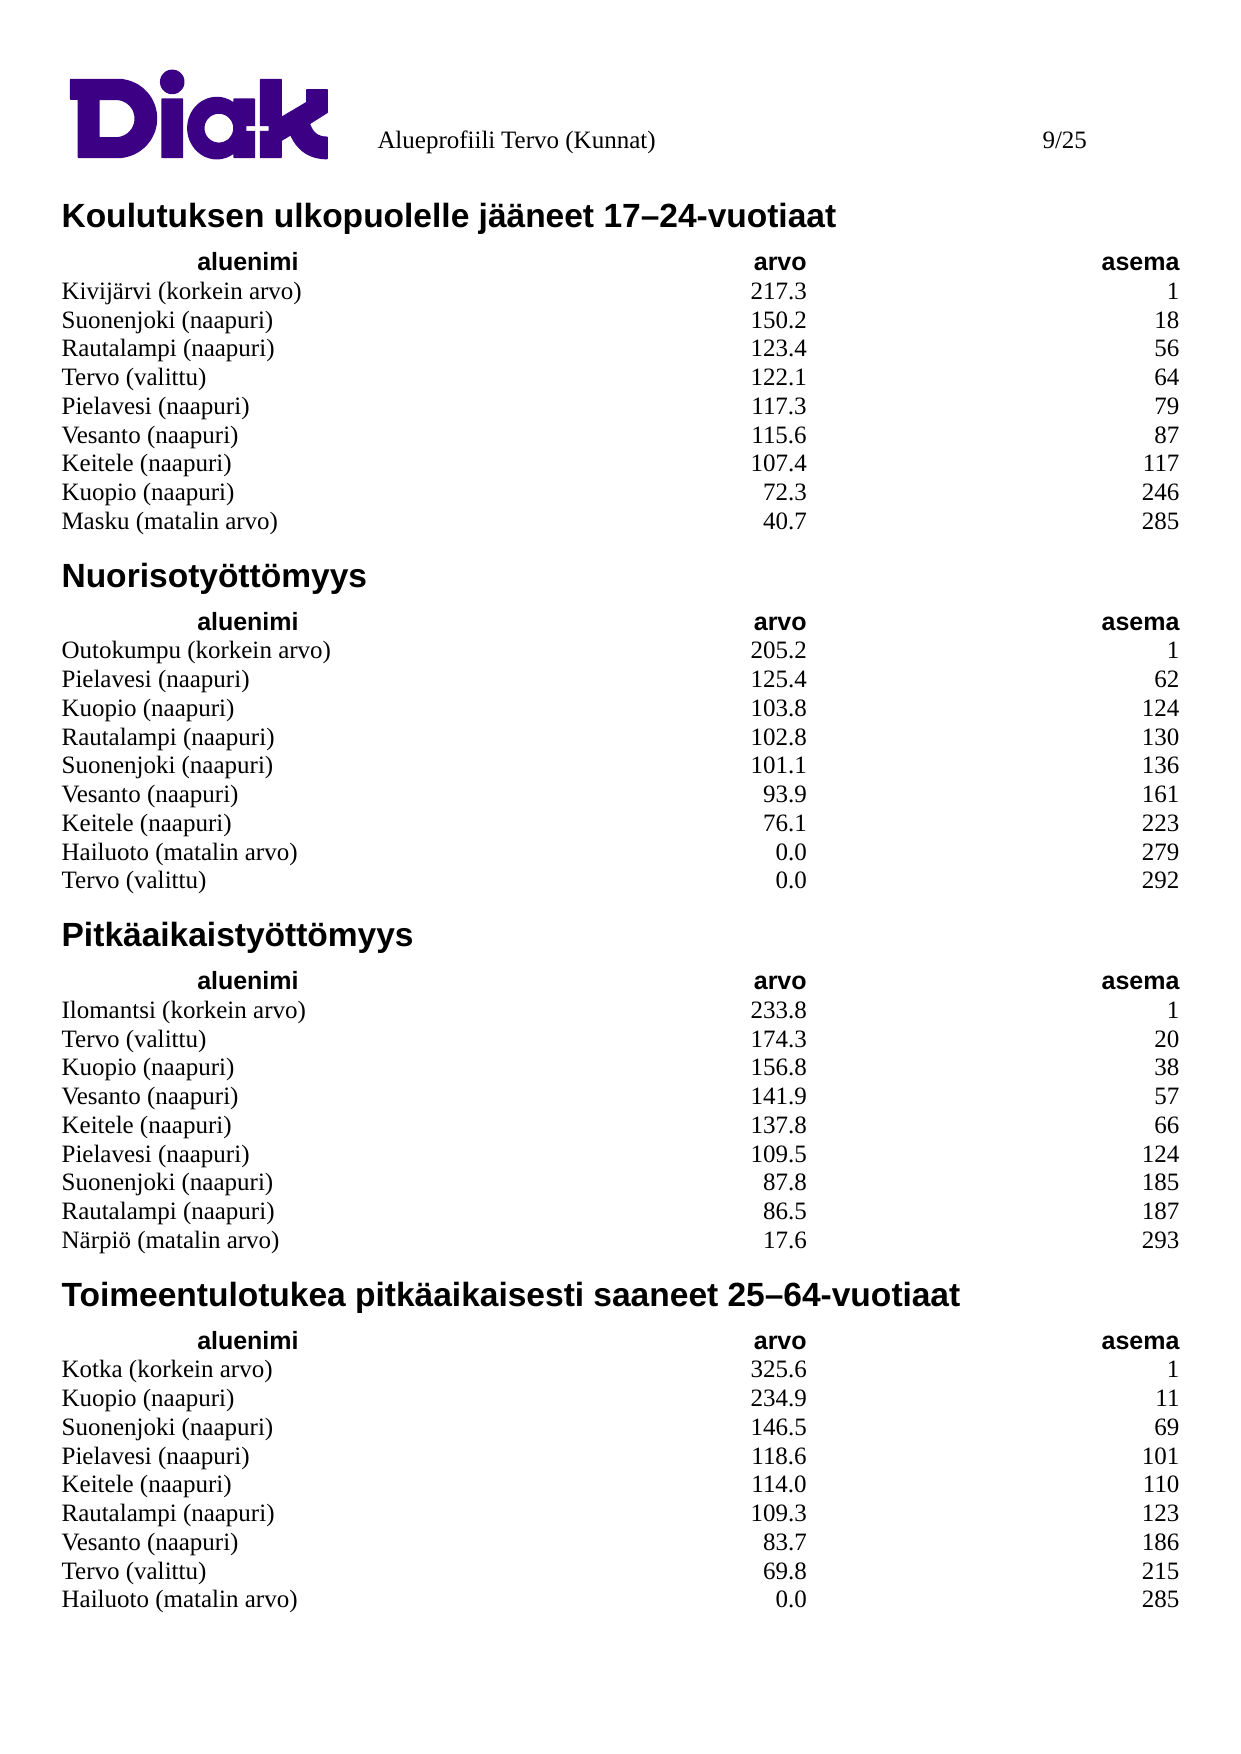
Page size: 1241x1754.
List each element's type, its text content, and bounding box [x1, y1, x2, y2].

table_cell 17.6 [434, 1225, 806, 1254]
table_cell 87.8 [434, 1168, 806, 1196]
table_cell Pielavesi (naapuri) [61, 1139, 434, 1167]
table_cell Närpiö (matalin arvo) [61, 1225, 434, 1254]
table_cell 174.3 [434, 1024, 806, 1052]
table_cell 161 [806, 779, 1179, 808]
table_header asema [806, 966, 1179, 995]
table_cell Kuopio (naapuri) [61, 1383, 434, 1412]
table_header arvo [434, 1326, 806, 1354]
table_cell 186 [806, 1527, 1179, 1556]
table_cell 137.8 [434, 1110, 806, 1139]
table_cell 83.7 [434, 1527, 806, 1556]
subtitle Toimeentulotukea pitkäaikaisesti saaneet 25–64-vuotiaat [61, 1274, 1179, 1313]
table_header aluenimi [61, 1326, 434, 1354]
table_cell 279 [806, 837, 1179, 866]
table_cell 205.2 [434, 636, 806, 664]
table_header aluenimi [61, 966, 434, 995]
table_cell 56 [806, 334, 1179, 362]
table_cell 136 [806, 751, 1179, 779]
table_cell 223 [806, 808, 1179, 837]
table_header asema [806, 607, 1179, 636]
table_cell 114.0 [434, 1470, 806, 1498]
table_cell Outokumpu (korkein arvo) [61, 636, 434, 664]
table_cell Vesanto (naapuri) [61, 779, 434, 808]
table_header aluenimi [61, 247, 434, 276]
table_cell 69.8 [434, 1556, 806, 1584]
table_cell 215 [806, 1556, 1179, 1584]
table_cell 233.8 [434, 995, 806, 1024]
table_cell Suonenjoki (naapuri) [61, 305, 434, 333]
subtitle Koulutuksen ulkopuolelle jääneet 17–24-vuotiaat [61, 196, 1179, 235]
table_cell Hailuoto (matalin arvo) [61, 1585, 434, 1613]
table_cell 293 [806, 1225, 1179, 1254]
table_cell 285 [806, 506, 1179, 535]
table_cell Kuopio (naapuri) [61, 693, 434, 722]
table_cell Vesanto (naapuri) [61, 420, 434, 448]
table_header arvo [434, 607, 806, 636]
table_cell Tervo (valittu) [61, 1024, 434, 1052]
table_cell 115.6 [434, 420, 806, 448]
table_header arvo [434, 966, 806, 995]
table_header asema [806, 1326, 1179, 1354]
table_cell 109.5 [434, 1139, 806, 1167]
table_cell 118.6 [434, 1441, 806, 1469]
table_cell 11 [806, 1383, 1179, 1412]
table_cell 40.7 [434, 506, 806, 535]
table_cell 185 [806, 1168, 1179, 1196]
table_cell 1 [806, 1355, 1179, 1383]
table_cell Keitele (naapuri) [61, 449, 434, 477]
table_cell 285 [806, 1585, 1179, 1613]
table_cell 187 [806, 1196, 1179, 1225]
table_cell 156.8 [434, 1053, 806, 1081]
table_cell 110 [806, 1470, 1179, 1498]
table_header arvo [434, 247, 806, 276]
table_cell 1 [806, 276, 1179, 305]
table_cell 87 [806, 420, 1179, 448]
table_cell Vesanto (naapuri) [61, 1081, 434, 1110]
table_cell 150.2 [434, 305, 806, 333]
table_cell 123.4 [434, 334, 806, 362]
table_cell 122.1 [434, 362, 806, 391]
table_cell 146.5 [434, 1412, 806, 1441]
table_cell 102.8 [434, 722, 806, 751]
table_cell 107.4 [434, 449, 806, 477]
table_cell Rautalampi (naapuri) [61, 1196, 434, 1225]
table_cell 292 [806, 866, 1179, 894]
table_cell Tervo (valittu) [61, 866, 434, 894]
table_cell 234.9 [434, 1383, 806, 1412]
table_cell 246 [806, 477, 1179, 506]
table_cell 64 [806, 362, 1179, 391]
subtitle Pitkäaikaistyöttömyys [61, 915, 1179, 954]
subtitle Nuorisotyöttömyys [61, 556, 1179, 594]
table_cell Suonenjoki (naapuri) [61, 1168, 434, 1196]
table_cell 141.9 [434, 1081, 806, 1110]
table_cell Rautalampi (naapuri) [61, 334, 434, 362]
table_cell 38 [806, 1053, 1179, 1081]
table_cell 125.4 [434, 664, 806, 693]
table_header aluenimi [61, 607, 434, 636]
table_cell 20 [806, 1024, 1179, 1052]
table_header asema [806, 247, 1179, 276]
table_cell Kuopio (naapuri) [61, 1053, 434, 1081]
table_cell Tervo (valittu) [61, 362, 434, 391]
table_cell Kotka (korkein arvo) [61, 1355, 434, 1383]
table_cell 124 [806, 1139, 1179, 1167]
table_cell 76.1 [434, 808, 806, 837]
table_cell Kuopio (naapuri) [61, 477, 434, 506]
table_cell 69 [806, 1412, 1179, 1441]
table_cell 103.8 [434, 693, 806, 722]
table_cell Tervo (valittu) [61, 1556, 434, 1584]
table_cell Keitele (naapuri) [61, 808, 434, 837]
table_cell 1 [806, 995, 1179, 1024]
table_cell 18 [806, 305, 1179, 333]
table_cell 62 [806, 664, 1179, 693]
table_cell 0.0 [434, 837, 806, 866]
table_cell 66 [806, 1110, 1179, 1139]
table_cell Hailuoto (matalin arvo) [61, 837, 434, 866]
table_cell 109.3 [434, 1498, 806, 1527]
table_cell Keitele (naapuri) [61, 1110, 434, 1139]
table_cell Rautalampi (naapuri) [61, 1498, 434, 1527]
table_cell Suonenjoki (naapuri) [61, 751, 434, 779]
table_cell 217.3 [434, 276, 806, 305]
table_cell 101.1 [434, 751, 806, 779]
table_cell 79 [806, 391, 1179, 420]
table_cell 1 [806, 636, 1179, 664]
table_cell 117 [806, 449, 1179, 477]
table_cell 93.9 [434, 779, 806, 808]
table_cell Ilomantsi (korkein arvo) [61, 995, 434, 1024]
table_cell Rautalampi (naapuri) [61, 722, 434, 751]
table_cell 325.6 [434, 1355, 806, 1383]
table_cell Suonenjoki (naapuri) [61, 1412, 434, 1441]
table_cell Keitele (naapuri) [61, 1470, 434, 1498]
table_cell Pielavesi (naapuri) [61, 664, 434, 693]
table_cell 86.5 [434, 1196, 806, 1225]
table_cell 0.0 [434, 866, 806, 894]
table_cell 124 [806, 693, 1179, 722]
table_cell Pielavesi (naapuri) [61, 1441, 434, 1469]
table_cell 130 [806, 722, 1179, 751]
table_cell 117.3 [434, 391, 806, 420]
table_cell Vesanto (naapuri) [61, 1527, 434, 1556]
table_cell Masku (matalin arvo) [61, 506, 434, 535]
table_cell 123 [806, 1498, 1179, 1527]
table_cell 0.0 [434, 1585, 806, 1613]
table_cell Pielavesi (naapuri) [61, 391, 434, 420]
table_cell 72.3 [434, 477, 806, 506]
table_cell 57 [806, 1081, 1179, 1110]
table_cell 101 [806, 1441, 1179, 1469]
table_cell Kivijärvi (korkein arvo) [61, 276, 434, 305]
